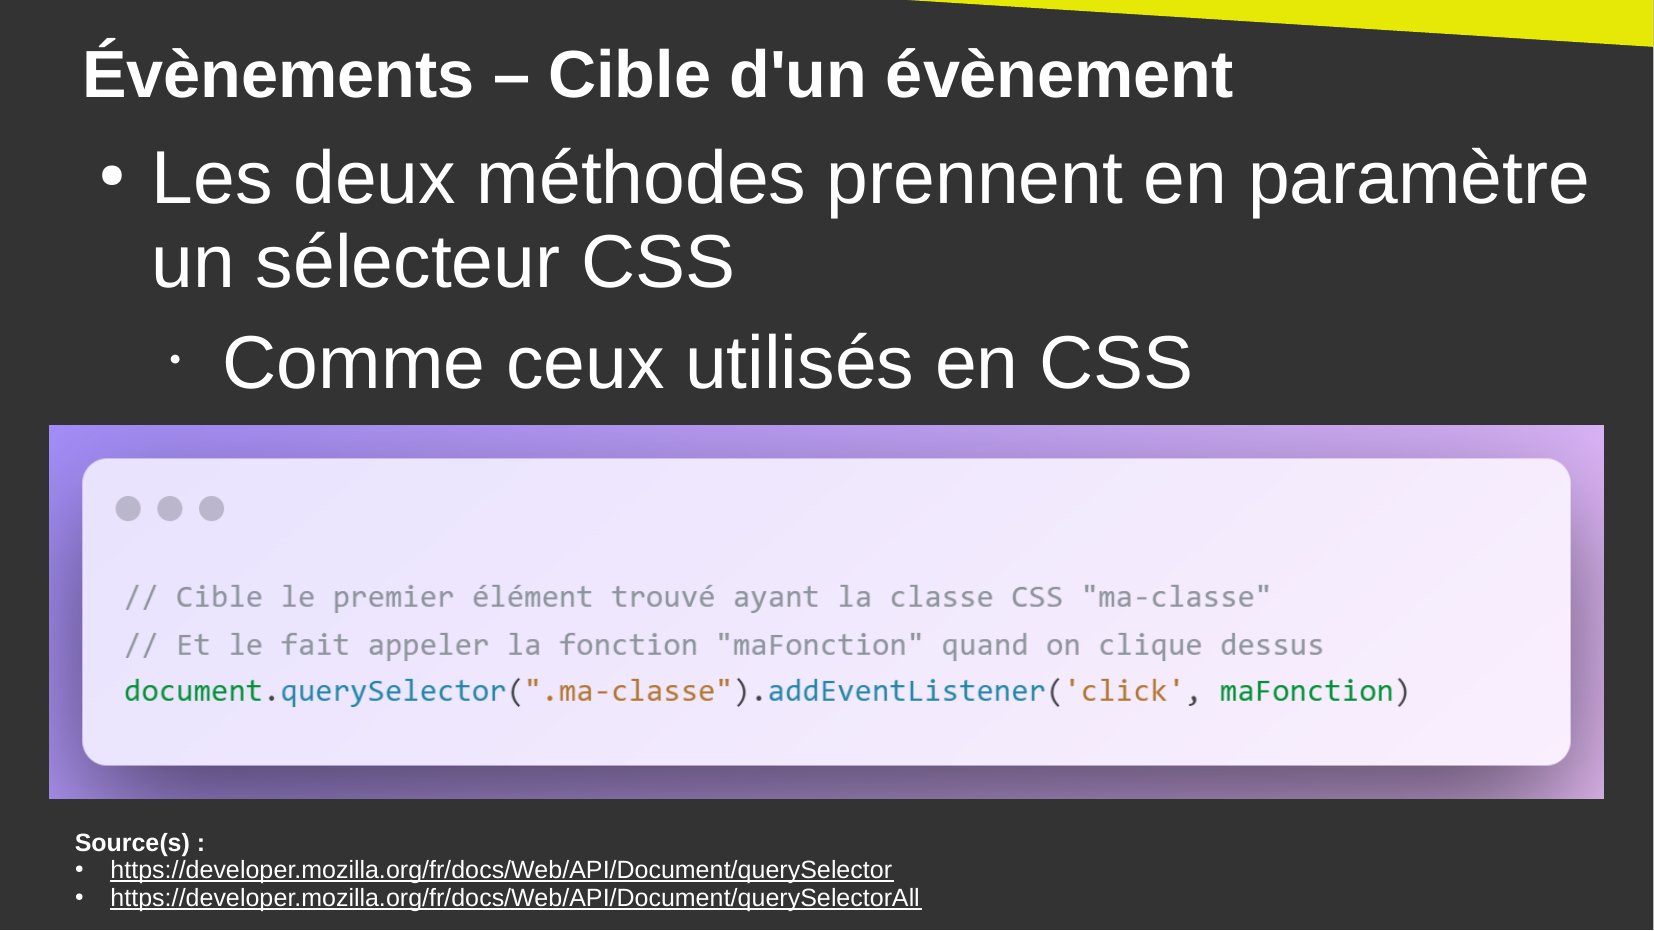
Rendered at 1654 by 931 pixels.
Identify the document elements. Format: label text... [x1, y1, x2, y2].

text_box [907, 0, 1654, 47]
title Évènements – Cible d'un évènement [82, 37, 1571, 114]
list Les deux méthodes prennent en paramètre un sélecteur CSS Comme ceux utilisés en CSS [80, 135, 1620, 426]
picture [49, 425, 1604, 799]
text_box Source(s) : https://developer.mozilla.org/fr/docs/Web/API/Document/querySelector https://developer.mozilla.org/fr/docs/Web/API/Document/querySelectorAll [60, 820, 1583, 920]
